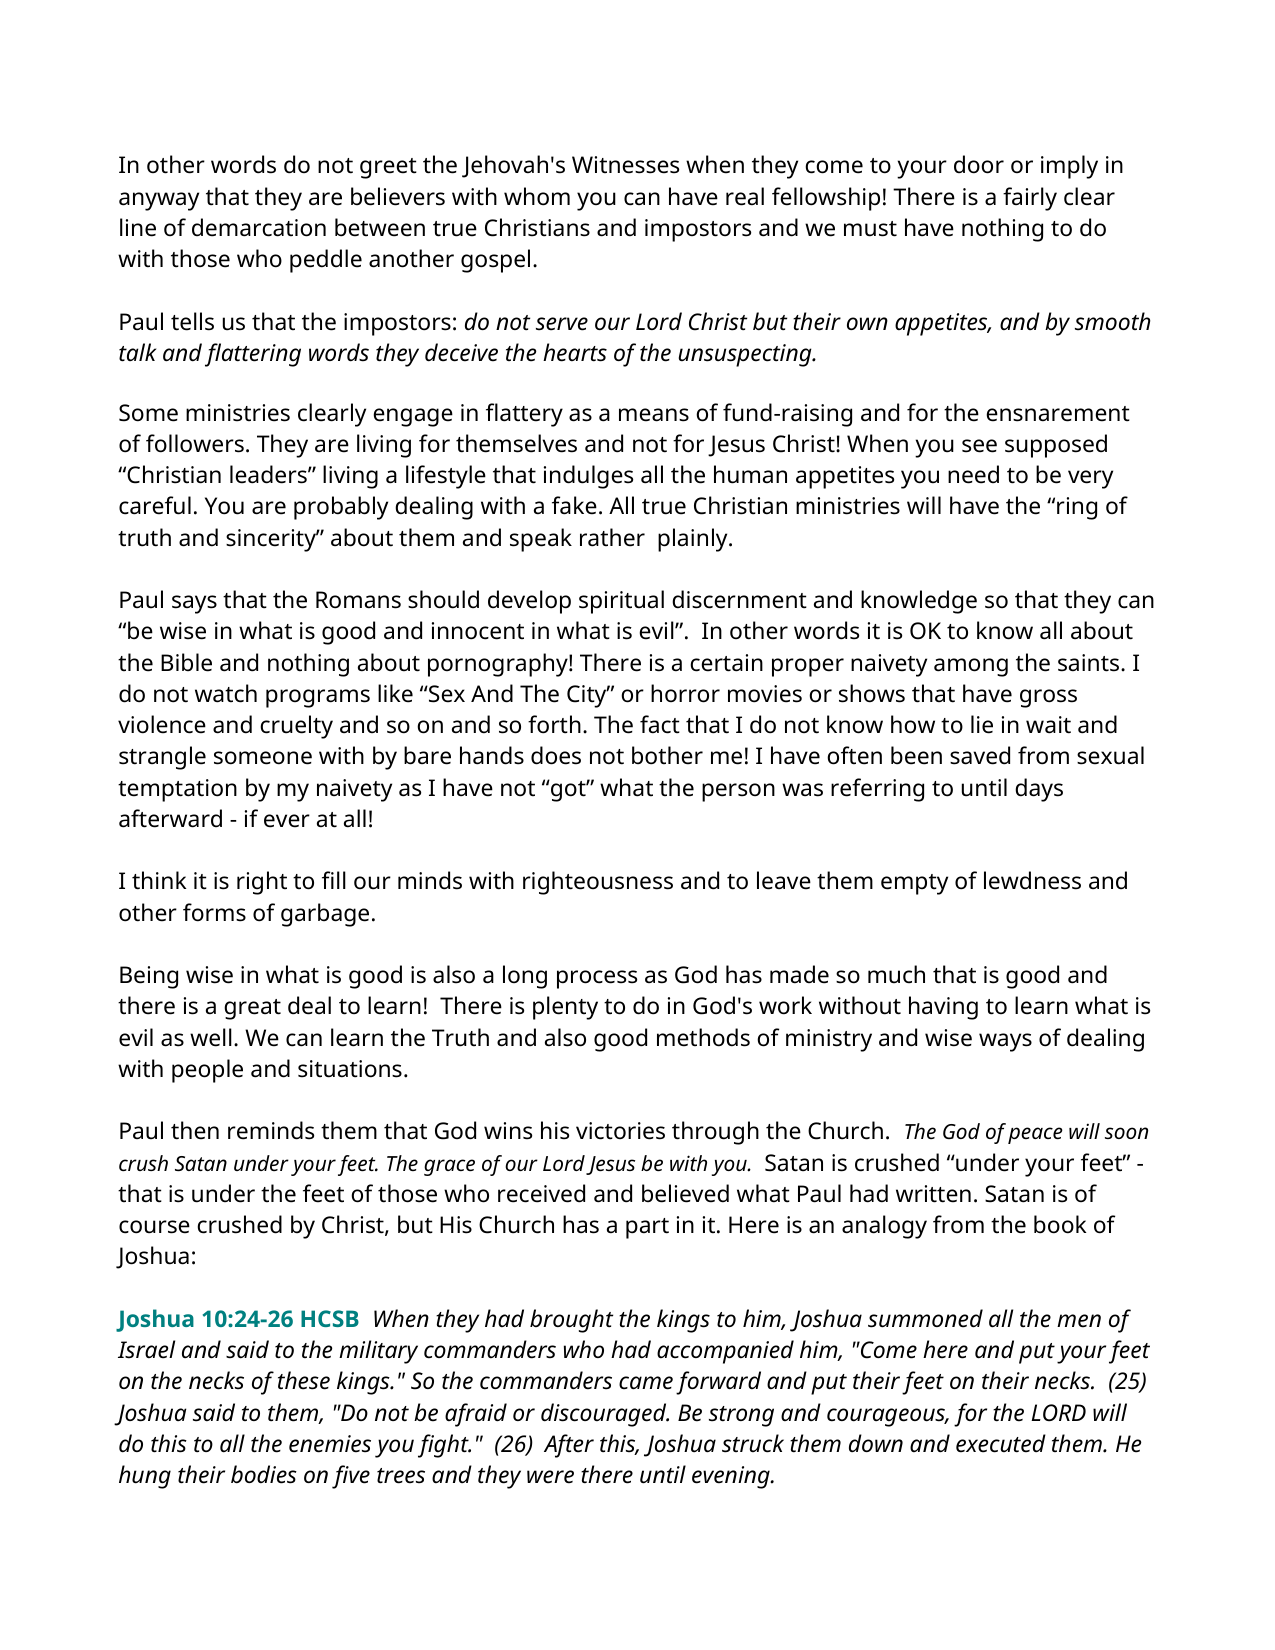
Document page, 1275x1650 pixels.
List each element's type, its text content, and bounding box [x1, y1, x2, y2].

text In other words do not greet the Jehovah's Witnesses when they come to your door or imply in anyway that they are believers with whom you can have real fellowship! There is a fairly clear line of demarcation between true Christians and impostors and we must have nothing to do with those who peddle another gospel. [118, 149, 1157, 274]
text Being wise in what is good is also a long process as God has made so much that is good and there is a great deal to learn! There is plenty to do in God's work without having to learn what is evil as well. We can learn the Truth and also good methods of ministry and wise ways of dealing with people and situations. [118, 959, 1157, 1084]
text Paul tells us that the impostors: do not serve our Lord Christ but their own appetites, and by smooth talk and flattering words they deceive the hearts of the unsuspecting. [118, 306, 1157, 368]
text Paul then reminds them that God wins his victories through the Church. The God of peace will soon crush Satan under your feet. The grace of our Lord Jesus be with you. Satan is crushed “under your feet” - that is under the feet of those who received and believed what Paul had written. Satan is of course crushed by Christ, but His Church has a part in it. Here is an analogy from the book of Joshua: [118, 1115, 1157, 1272]
text I think it is right to fill our minds with righteousness and to leave them empty of lewdness and other forms of garbage. [118, 865, 1157, 928]
text Some ministries clearly engage in flattery as a means of fund-raising and for the ensnarement of followers. They are living for themselves and not for Jesus Christ! When you see supposed “Christian leaders” living a lifestyle that indulges all the human appetites you need to be very careful. You are probably dealing with a fake. All true Christian ministries will have the “ring of truth and sincerity” about them and speak rather plainly. [118, 397, 1157, 553]
text Paul says that the Romans should develop spiritual discernment and knowledge so that they can “be wise in what is good and innocent in what is evil”. In other words it is OK to know all about the Bible and nothing about pornography! There is a certain proper naivety among the saints. I do not watch programs like “Sex And The City” or horror movies or shows that have gross violence and cruelty and so on and so forth. The fact that I do not know how to lie in wait and strangle someone with by bare hands does not bother me! I have often been saved from sexual temptation by my naivety as I have not “got” what the person was referring to until days afterward - if ever at all! [118, 584, 1157, 834]
text Joshua 10:24-26 HCSB When they had brought the kings to him, Joshua summoned all the men of Israel and said to the military commanders who had accompanied him, "Come here and put your feet on the necks of these kings." So the commanders came forward and put their feet on their necks. (25) Joshua said to them, "Do not be afraid or discouraged. Be strong and courageous, for the LORD will do this to all the enemies you fight." (26) After this, Joshua struck them down and executed them. He hung their bodies on five trees and they were there until evening. [118, 1303, 1157, 1490]
